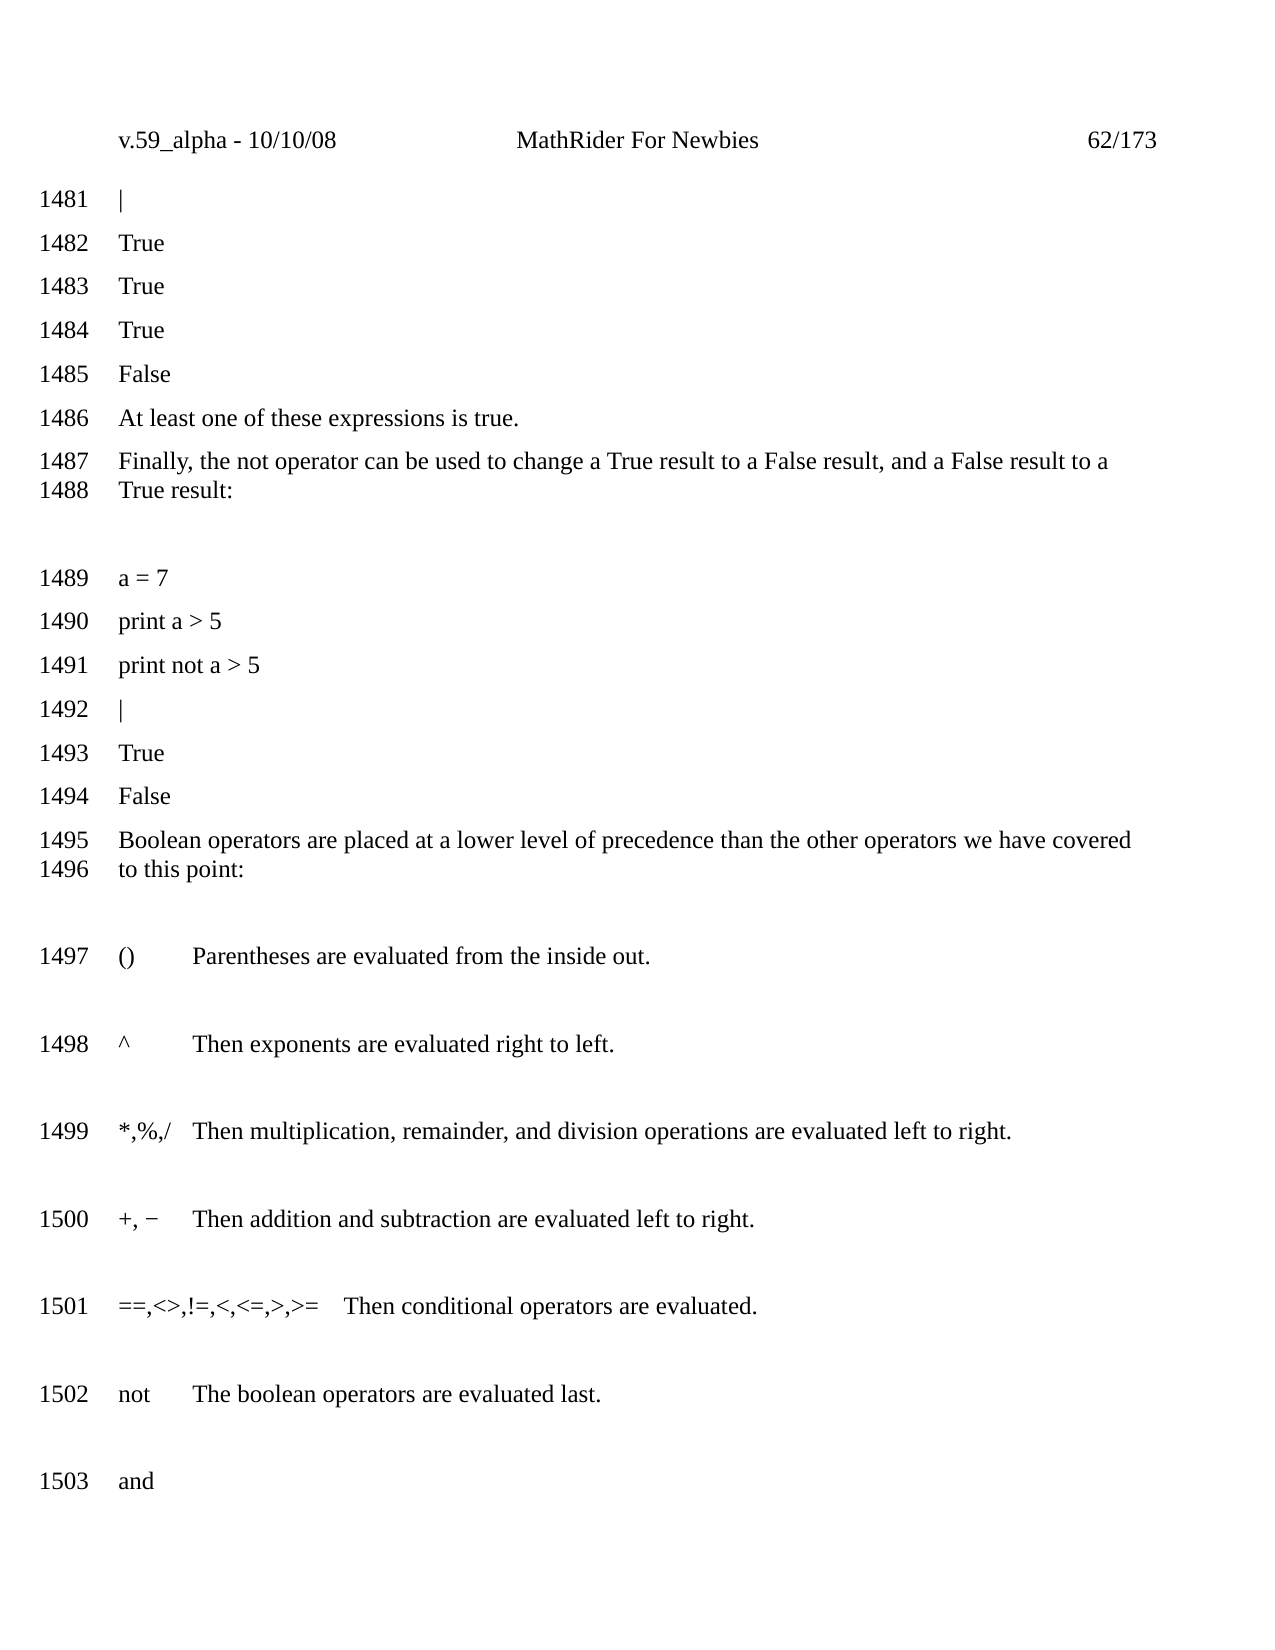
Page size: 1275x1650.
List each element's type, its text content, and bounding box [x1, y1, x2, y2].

text ==,<>,!=,<,<=,>,>= Then conditional operators are evaluated. [118, 1291, 1157, 1320]
text False [118, 359, 1157, 388]
text True [118, 271, 1157, 300]
text +, − Then addition and subtraction are evaluated left to right. [118, 1204, 1157, 1233]
text False [118, 781, 1157, 810]
text | [118, 694, 1157, 723]
text True [118, 228, 1157, 256]
text not The boolean operators are evaluated last. [118, 1379, 1157, 1408]
text *,%,/ Then multiplication, remainder, and division operations are evaluated left to right. [118, 1116, 1157, 1145]
text () Parentheses are evaluated from the inside out. [118, 941, 1157, 970]
text True [118, 738, 1157, 766]
text Boolean operators are placed at a lower level of precedence than the other operators we have covered to this point: [118, 825, 1157, 883]
text At least one of these expressions is true. [118, 403, 1157, 431]
text True [118, 315, 1157, 344]
text a = 7 [118, 563, 1157, 591]
text Finally, the not operator can be used to change a True result to a False result, and a False result to a True result: [118, 446, 1157, 504]
text | [118, 184, 1157, 213]
text print a > 5 [118, 606, 1157, 635]
text and [118, 1466, 1157, 1495]
text print not a > 5 [118, 650, 1157, 679]
text ^ Then exponents are evaluated right to left. [118, 1029, 1157, 1058]
